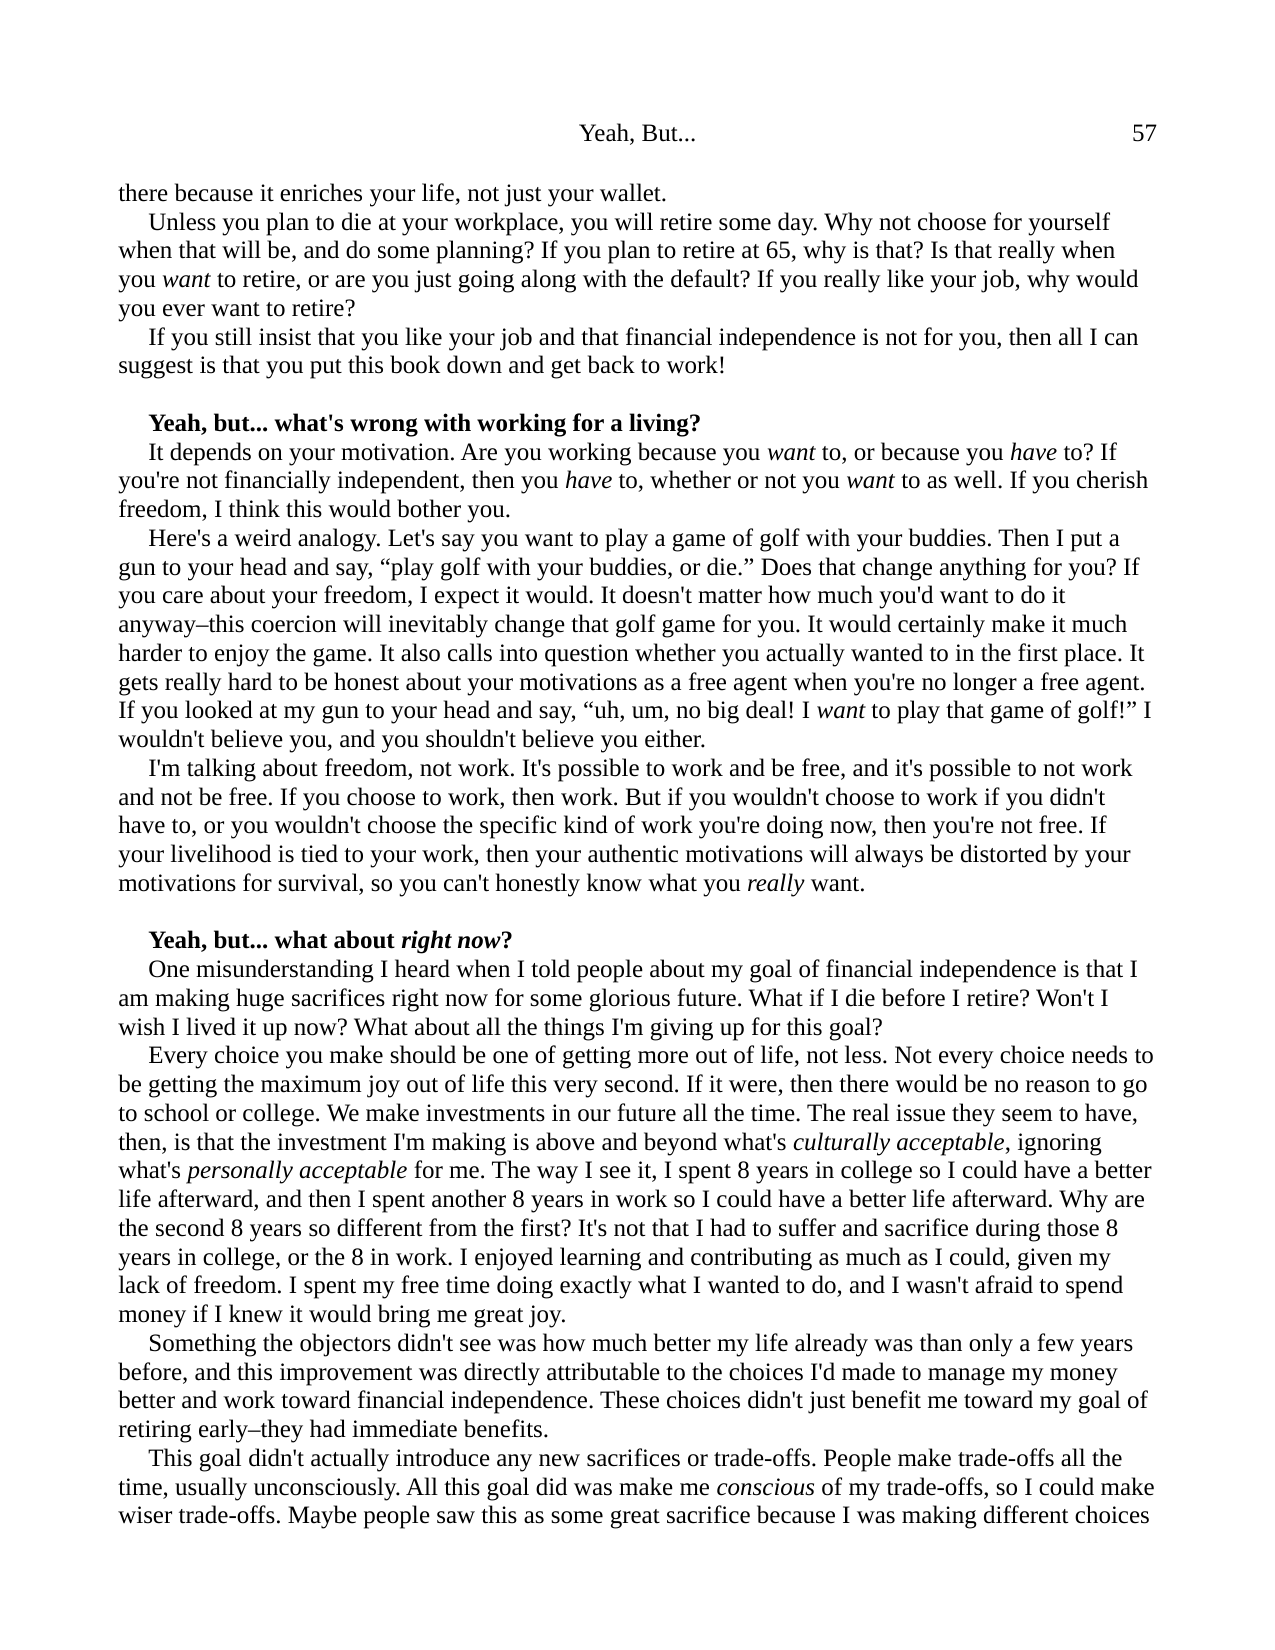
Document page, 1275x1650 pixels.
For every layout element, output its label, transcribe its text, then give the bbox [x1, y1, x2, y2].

text I'm talking about freedom, not work. It's possible to work and be free, and it's possible to not work and not be free. If you choose to work, then work. But if you wouldn't choose to work if you didn't have to, or you wouldn't choose the specific kind of work you're doing now, then you're not free. If your livelihood is tied to your work, then your authentic motivations will always be distorted by your motivations for survival, so you can't honestly know what you really want. [118, 753, 1157, 897]
text Unless you plan to die at your workplace, you will retire some day. Why not choose for yourself when that will be, and do some planning? If you plan to retire at 65, why is that? Is that really when you want to retire, or are you just going along with the default? If you really like your job, why would you ever want to retire? [118, 207, 1157, 322]
text This goal didn't actually introduce any new sacrifices or trade-offs. People make trade-offs all the time, usually unconsciously. All this goal did was make me conscious of my trade-offs, so I could make wiser trade-offs. Maybe people saw this as some great sacrifice because I was making different choices [118, 1443, 1157, 1529]
text Yeah, but... what's wrong with working for a living? [118, 408, 1157, 437]
text Something the objectors didn't see was how much better my life already was than only a few years before, and this improvement was directly attributable to the choices I'd made to manage my money better and work toward financial independence. These choices didn't just benefit me toward my goal of retiring early–they had immediate benefits. [118, 1328, 1157, 1443]
text Every choice you make should be one of getting more out of life, not less. Not every choice needs to be getting the maximum joy out of life this very second. If it were, then there would be no reason to go to school or college. We make investments in our future all the time. The real issue they seem to have, then, is that the investment I'm making is above and beyond what's culturally acceptable, ignoring what's personally acceptable for me. The way I see it, I spent 8 years in college so I could have a better life afterward, and then I spent another 8 years in work so I could have a better life afterward. Why are the second 8 years so different from the first? It's not that I had to suffer and sacrifice during those 8 years in college, or the 8 in work. I enjoyed learning and contributing as much as I could, given my lack of freedom. I spent my free time doing exactly what I wanted to do, and I wasn't afraid to spend money if I knew it would bring me great joy. [118, 1041, 1157, 1328]
text Here's a weird analogy. Let's say you want to play a game of golf with your buddies. Then I put a gun to your head and say, “play golf with your buddies, or die.” Does that change anything for you? If you care about your freedom, I expect it would. It doesn't matter how much you'd want to do it anyway–this coercion will inevitably change that golf game for you. It would certainly make it much harder to enjoy the game. It also calls into question whether you actually wanted to in the first place. It gets really hard to be honest about your motivations as a free agent when you're no longer a free agent. If you looked at my gun to your head and say, “uh, um, no big deal! I want to play that game of golf!” I wouldn't believe you, and you shouldn't believe you either. [118, 523, 1157, 753]
text there because it enriches your life, not just your wallet. [118, 178, 1157, 207]
text It depends on your motivation. Are you working because you want to, or because you have to? If you're not financially independent, then you have to, whether or not you want to as well. If you cherish freedom, I think this would bother you. [118, 437, 1157, 523]
text If you still insist that you like your job and that financial independence is not for you, then all I can suggest is that you put this book down and get back to work! [118, 322, 1157, 379]
text One misunderstanding I heard when I told people about my goal of financial independence is that I am making huge sacrifices right now for some glorious future. What if I die before I retire? Won't I wish I lived it up now? What about all the things I'm giving up for this goal? [118, 954, 1157, 1041]
text Yeah, but... what about right now? [118, 926, 1157, 954]
